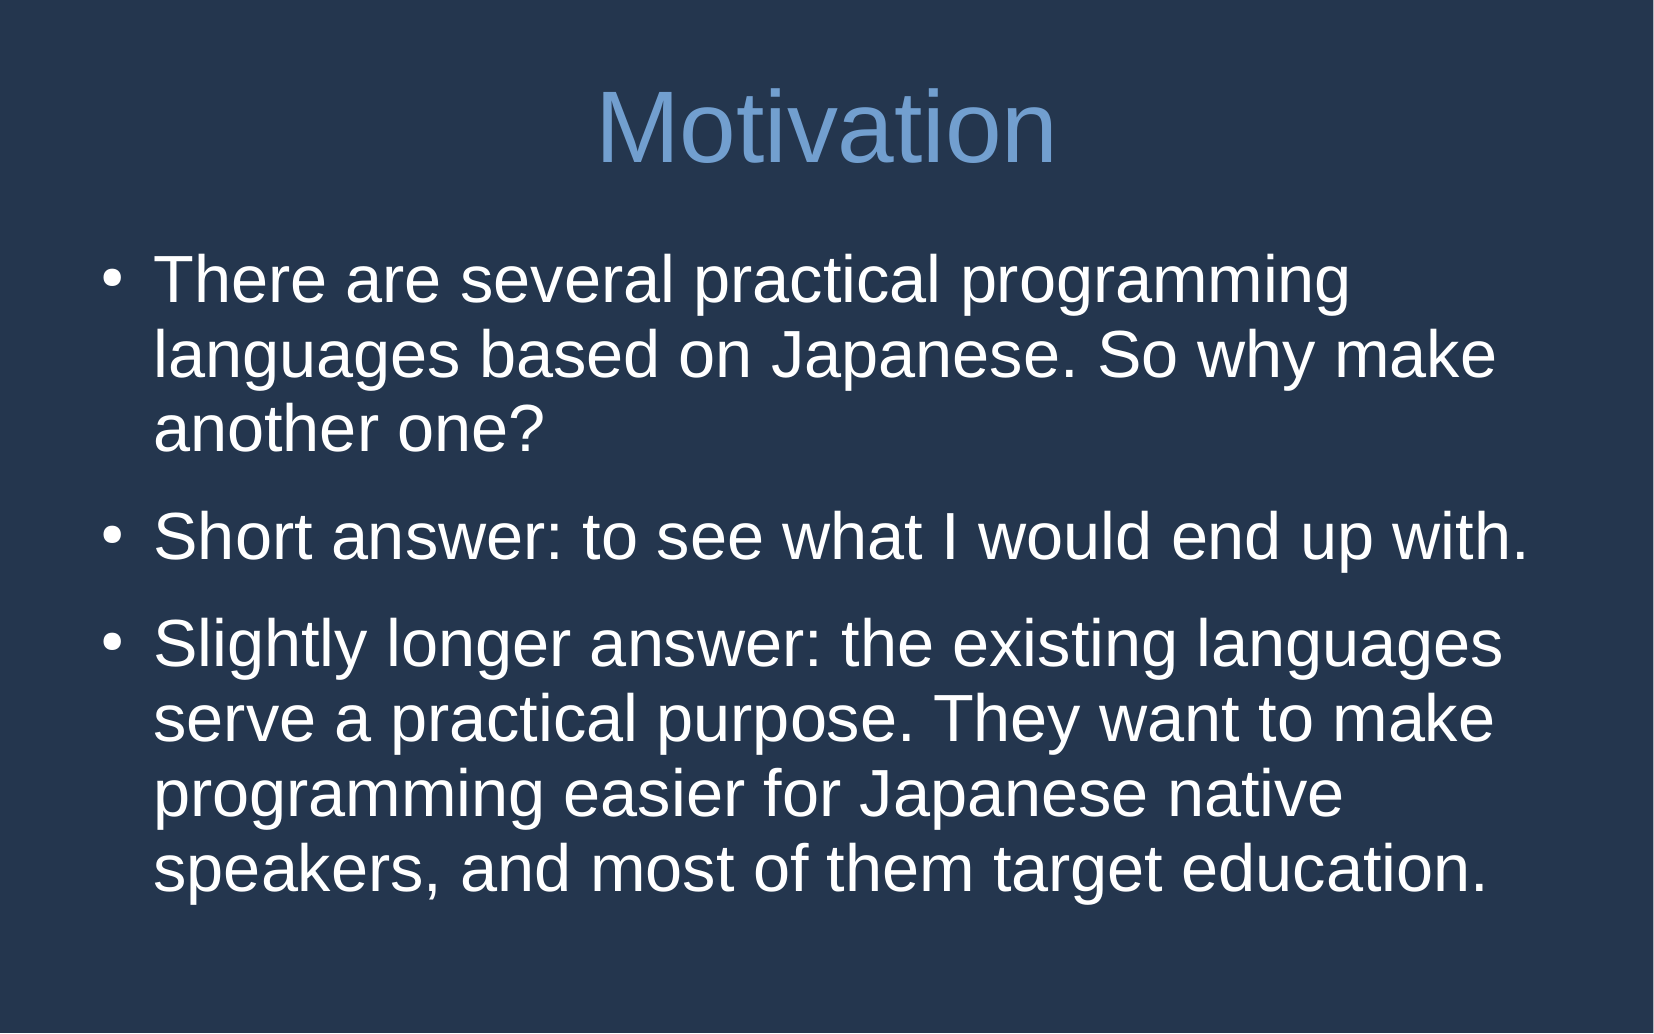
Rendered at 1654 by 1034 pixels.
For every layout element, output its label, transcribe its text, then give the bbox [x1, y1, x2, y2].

title Motivation [82, 41, 1571, 214]
list There are several practical programming languages based on Japanese. So why make another one? Short answer: to see what I would end up with. Slightly longer answer: the existing languages serve a practical purpose. They want to make programming easier for Japanese native speakers, and most of them target education. [82, 241, 1571, 842]
